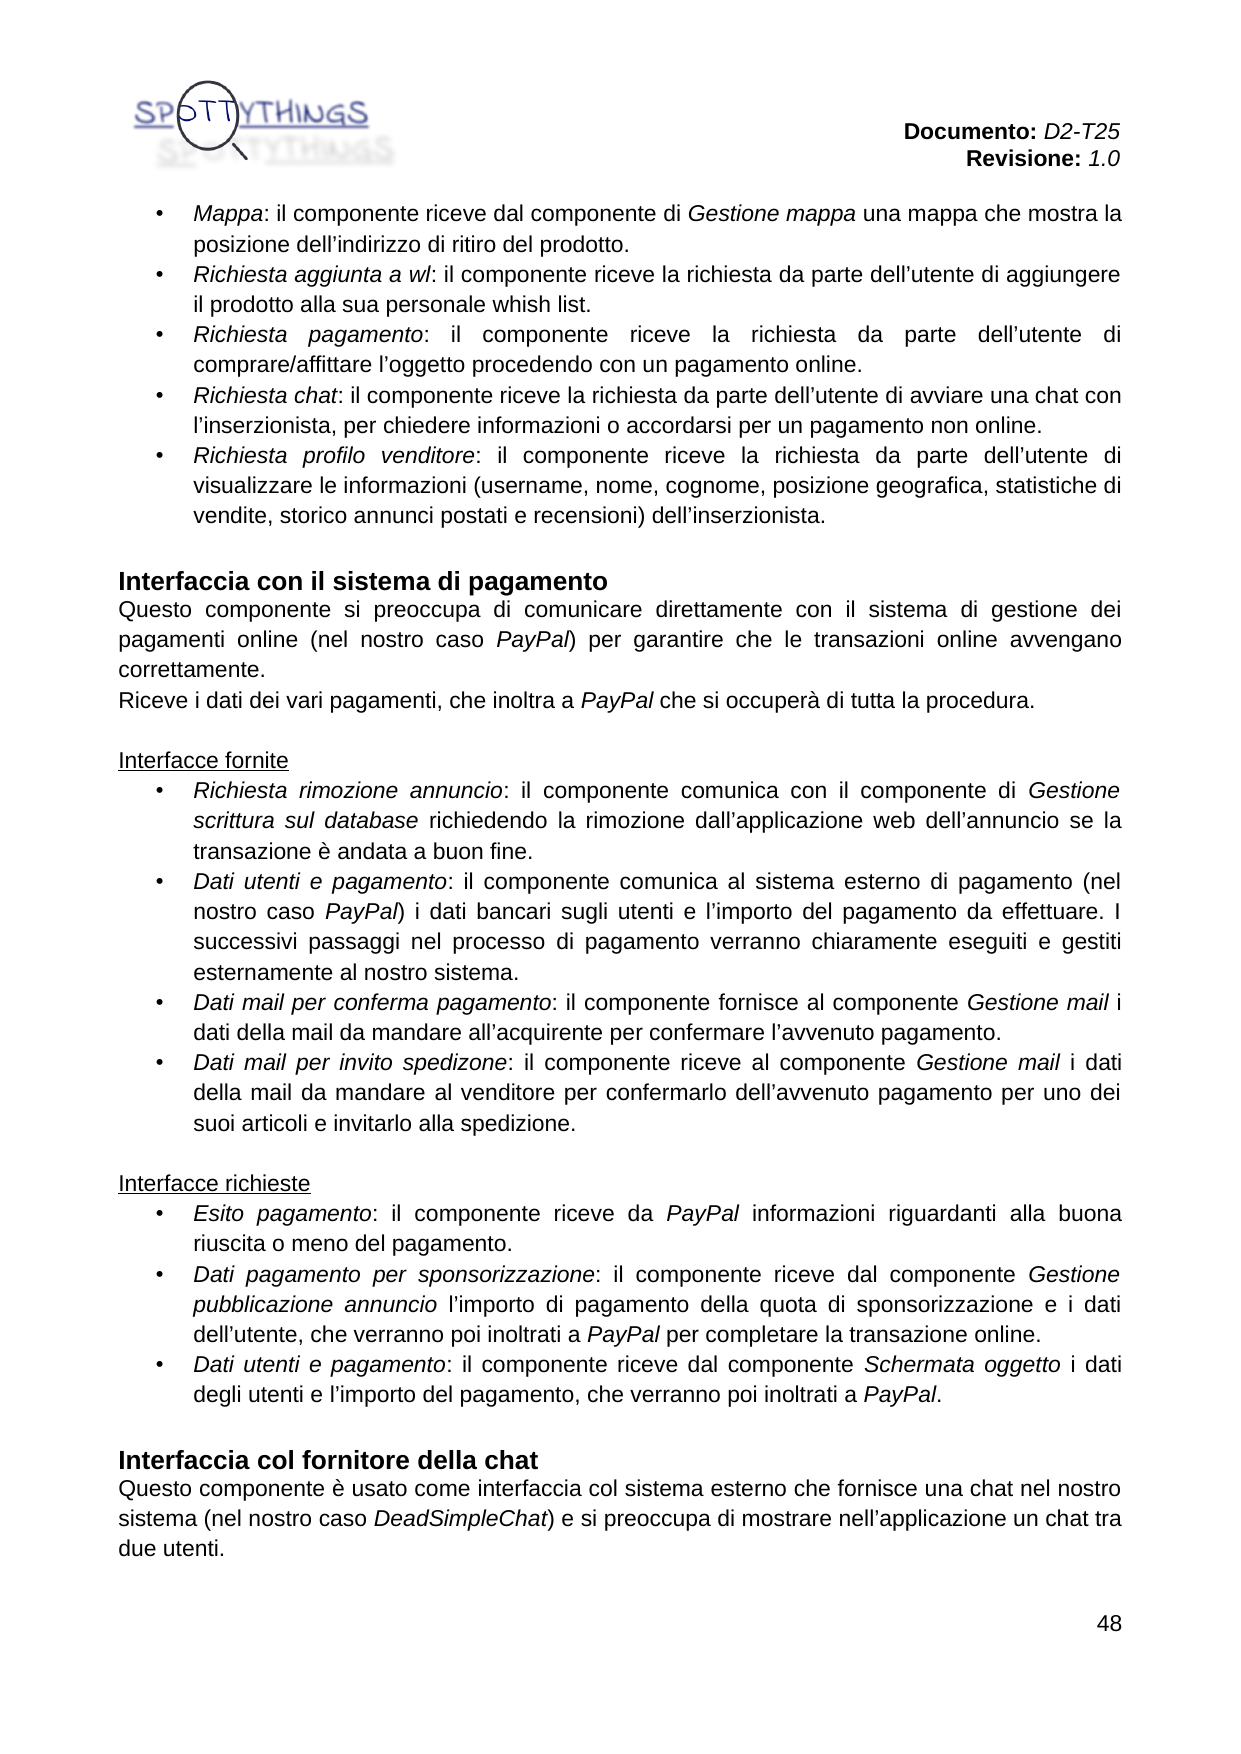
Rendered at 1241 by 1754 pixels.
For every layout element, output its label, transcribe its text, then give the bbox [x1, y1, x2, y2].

text Interfacce richieste [118, 1170, 1122, 1196]
list Esito pagamento: il componente riceve da PayPal informazioni riguardanti alla buona riuscita o meno del pagamento. [156, 1200, 1122, 1257]
list Mappa: il componente riceve dal componente di Gestione mappa una mappa che mostra la posizione dell’indirizzo di ritiro del prodotto. [156, 200, 1122, 257]
subtitle Interfaccia con il sistema di pagamento [118, 566, 1122, 596]
list Dati pagamento per sponsorizzazione: il componente riceve dal componente Gestione pubblicazione annuncio l’importo di pagamento della quota di sponsorizzazione e i dati dell’utente, che verranno poi inoltrati a PayPal per completare la transazione online. [156, 1261, 1122, 1347]
list Richiesta profilo venditore: il componente riceve la richiesta da parte dell’utente di visualizzare le informazioni (username, nome, cognome, posizione geografica, statistiche di vendite, storico annunci postati e recensioni) dell’inserzionista. [156, 442, 1122, 529]
list Richiesta rimozione annuncio: il componente comunica con il componente di Gestione scrittura sul database richiedendo la rimozione dall’applicazione web dell’annuncio se la transazione è andata a buon fine. [156, 777, 1122, 864]
list Richiesta chat: il componente riceve la richiesta da parte dell’utente di avviare una chat con l’inserzionista, per chiedere informazioni o accordarsi per un pagamento non online. [156, 382, 1122, 438]
list Richiesta aggiunta a wl: il componente riceve la richiesta da parte dell’utente di aggiungere il prodotto alla sua personale whish list. [156, 261, 1122, 317]
list Dati mail per invito spedizone: il componente riceve al componente Gestione mail i dati della mail da mandare al venditore per confermarlo dell’avvenuto pagamento per uno dei suoi articoli e invitarlo alla spedizione. [156, 1049, 1122, 1136]
text Interfacce fornite [118, 747, 1122, 773]
text Riceve i dati dei vari pagamenti, che inoltra a PayPal che si occuperà di tutta la procedura. [118, 687, 1122, 713]
picture [123, 73, 399, 187]
list Richiesta pagamento: il componente riceve la richiesta da parte dell’utente di comprare/affittare l’oggetto procedendo con un pagamento online. [156, 321, 1122, 378]
list Dati utenti e pagamento: il componente comunica al sistema esterno di pagamento (nel nostro caso PayPal) i dati bancari sugli utenti e l’importo del pagamento da effettuare. I successivi passaggi nel processo di pagamento verranno chiaramente eseguiti e gestiti esternamente al nostro sistema. [156, 868, 1122, 985]
subtitle Interfaccia col fornitore della chat [118, 1445, 1122, 1475]
text Questo componente è usato come interfaccia col sistema esterno che fornisce una chat nel nostro sistema (nel nostro caso DeadSimpleChat) e si preoccupa di mostrare nell’applicazione un chat tra due utenti. [118, 1475, 1122, 1562]
list Dati mail per conferma pagamento: il componente fornisce al componente Gestione mail i dati della mail da mandare all’acquirente per confermare l’avvenuto pagamento. [156, 989, 1122, 1045]
list Dati utenti e pagamento: il componente riceve dal componente Schermata oggetto i dati degli utenti e l’importo del pagamento, che verranno poi inoltrati a PayPal. [156, 1351, 1122, 1408]
text Questo componente si preoccupa di comunicare direttamente con il sistema di gestione dei pagamenti online (nel nostro caso PayPal) per garantire che le transazioni online avvengano correttamente. [118, 596, 1122, 683]
